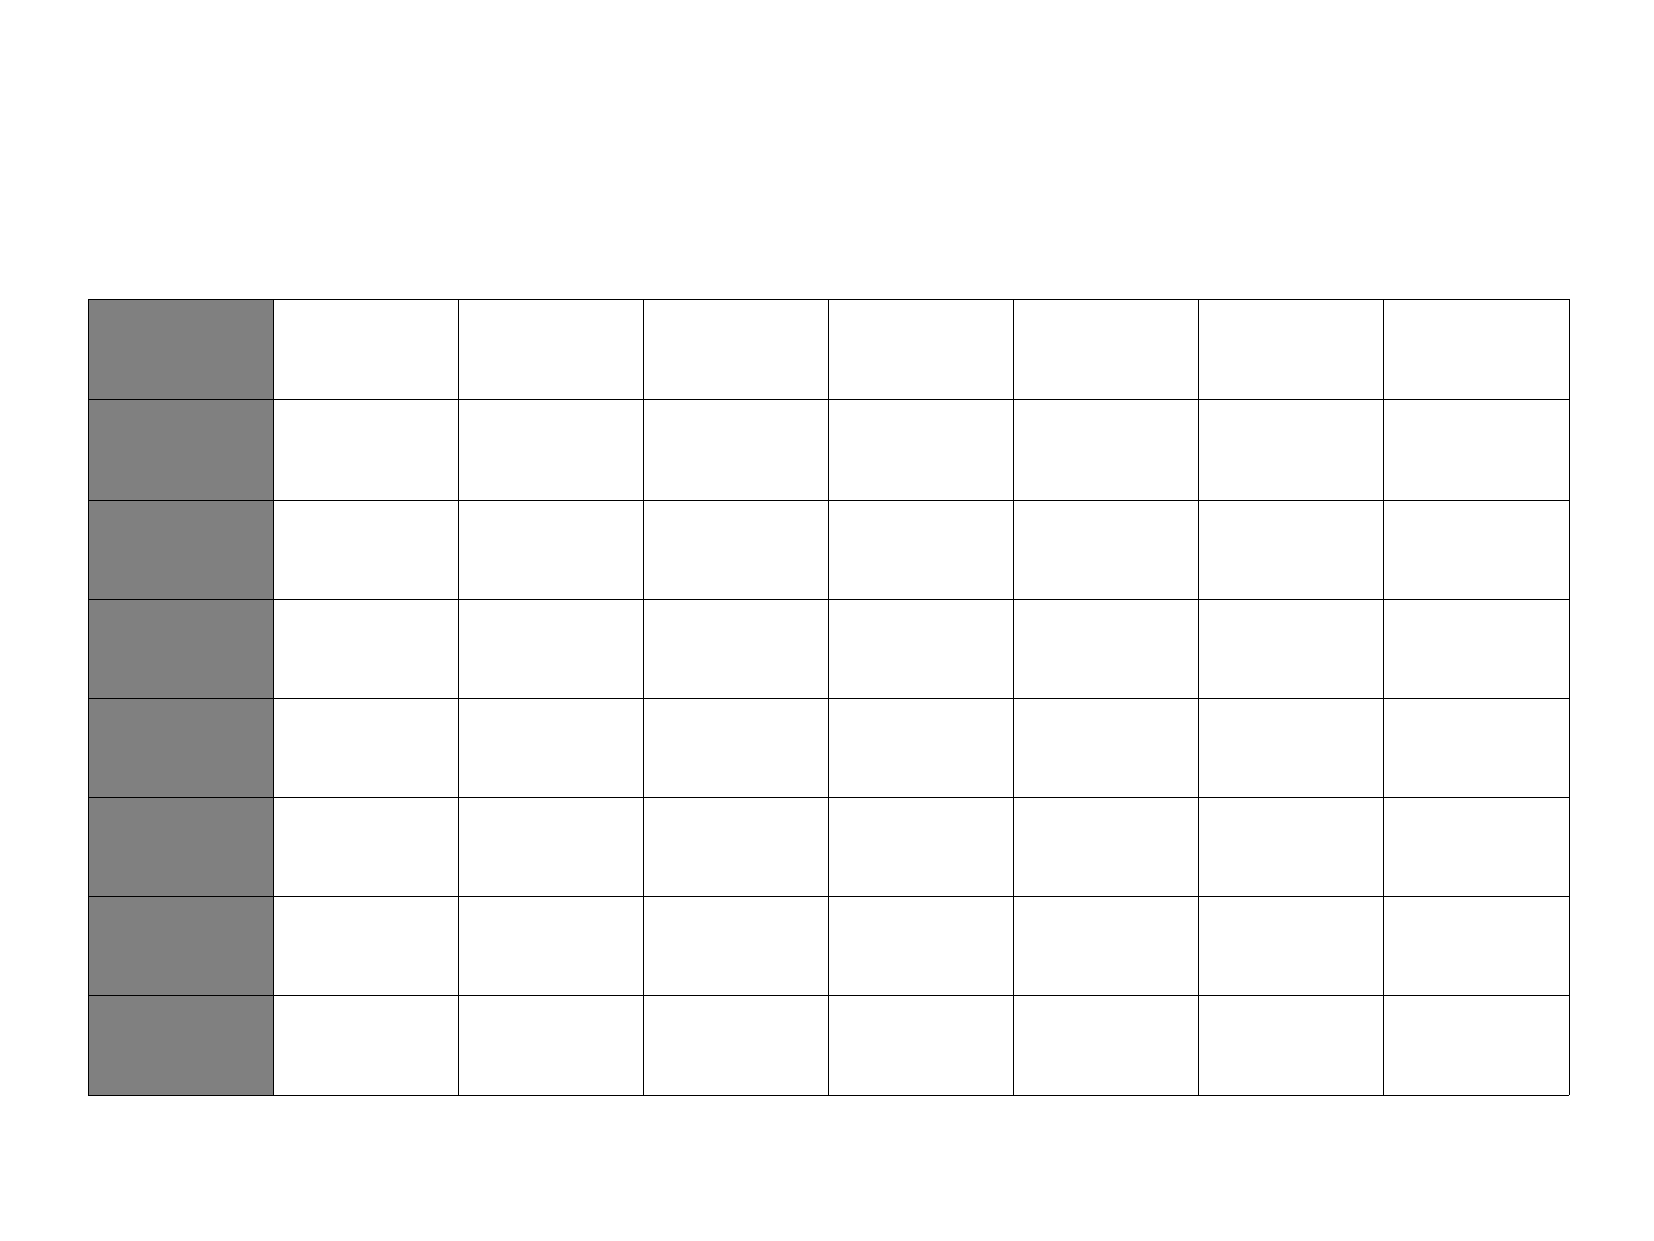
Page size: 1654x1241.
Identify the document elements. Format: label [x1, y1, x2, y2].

table_cell [1199, 400, 1383, 500]
table_cell [644, 897, 828, 995]
table_cell [1014, 699, 1198, 797]
table_cell [274, 400, 458, 500]
table_cell [89, 501, 273, 599]
table_cell [644, 996, 828, 1095]
table_cell [459, 501, 643, 599]
table_cell [1384, 501, 1569, 599]
table_cell [829, 996, 1013, 1095]
table_cell [1384, 699, 1569, 797]
table_cell [1014, 897, 1198, 995]
table_cell [829, 600, 1013, 698]
table_header [644, 300, 828, 399]
table_cell [1384, 400, 1569, 500]
table_cell [274, 798, 458, 896]
table_cell [1199, 798, 1383, 896]
table_cell [459, 996, 643, 1095]
table_cell [829, 897, 1013, 995]
table_cell [829, 400, 1013, 500]
table_cell [89, 600, 273, 698]
table_cell [89, 400, 273, 500]
table_header [459, 300, 643, 399]
table_cell [274, 897, 458, 995]
table_cell [1014, 600, 1198, 698]
table_header [274, 300, 458, 399]
table_cell [459, 400, 643, 500]
table_cell [1384, 798, 1569, 896]
table_cell [274, 996, 458, 1095]
table_cell [1384, 996, 1569, 1095]
table_cell [644, 501, 828, 599]
table_cell [459, 600, 643, 698]
table_header [89, 300, 273, 399]
table_cell [644, 400, 828, 500]
table_cell [1014, 501, 1198, 599]
table_cell [1199, 600, 1383, 698]
table_header [829, 300, 1013, 399]
table_cell [459, 699, 643, 797]
table_cell [89, 897, 273, 995]
table_cell [1199, 996, 1383, 1095]
table_cell [644, 699, 828, 797]
table_cell [459, 798, 643, 896]
table_cell [644, 600, 828, 698]
table_header [1199, 300, 1383, 399]
table_cell [89, 798, 273, 896]
table_cell [1199, 699, 1383, 797]
table_cell [274, 699, 458, 797]
table_header [1384, 300, 1569, 399]
table_header [1014, 300, 1198, 399]
table_cell [1199, 501, 1383, 599]
table_cell [1014, 996, 1198, 1095]
table_cell [829, 798, 1013, 896]
table_cell [829, 699, 1013, 797]
table_cell [89, 996, 273, 1095]
table_cell [1384, 897, 1569, 995]
table_cell [459, 897, 643, 995]
table_cell [644, 798, 828, 896]
table_cell [1014, 798, 1198, 896]
table_cell [1014, 400, 1198, 500]
table_cell [1199, 897, 1383, 995]
table_cell [274, 501, 458, 599]
table_cell [274, 600, 458, 698]
table_cell [89, 699, 273, 797]
table_cell [1384, 600, 1569, 698]
table_cell [829, 501, 1013, 599]
